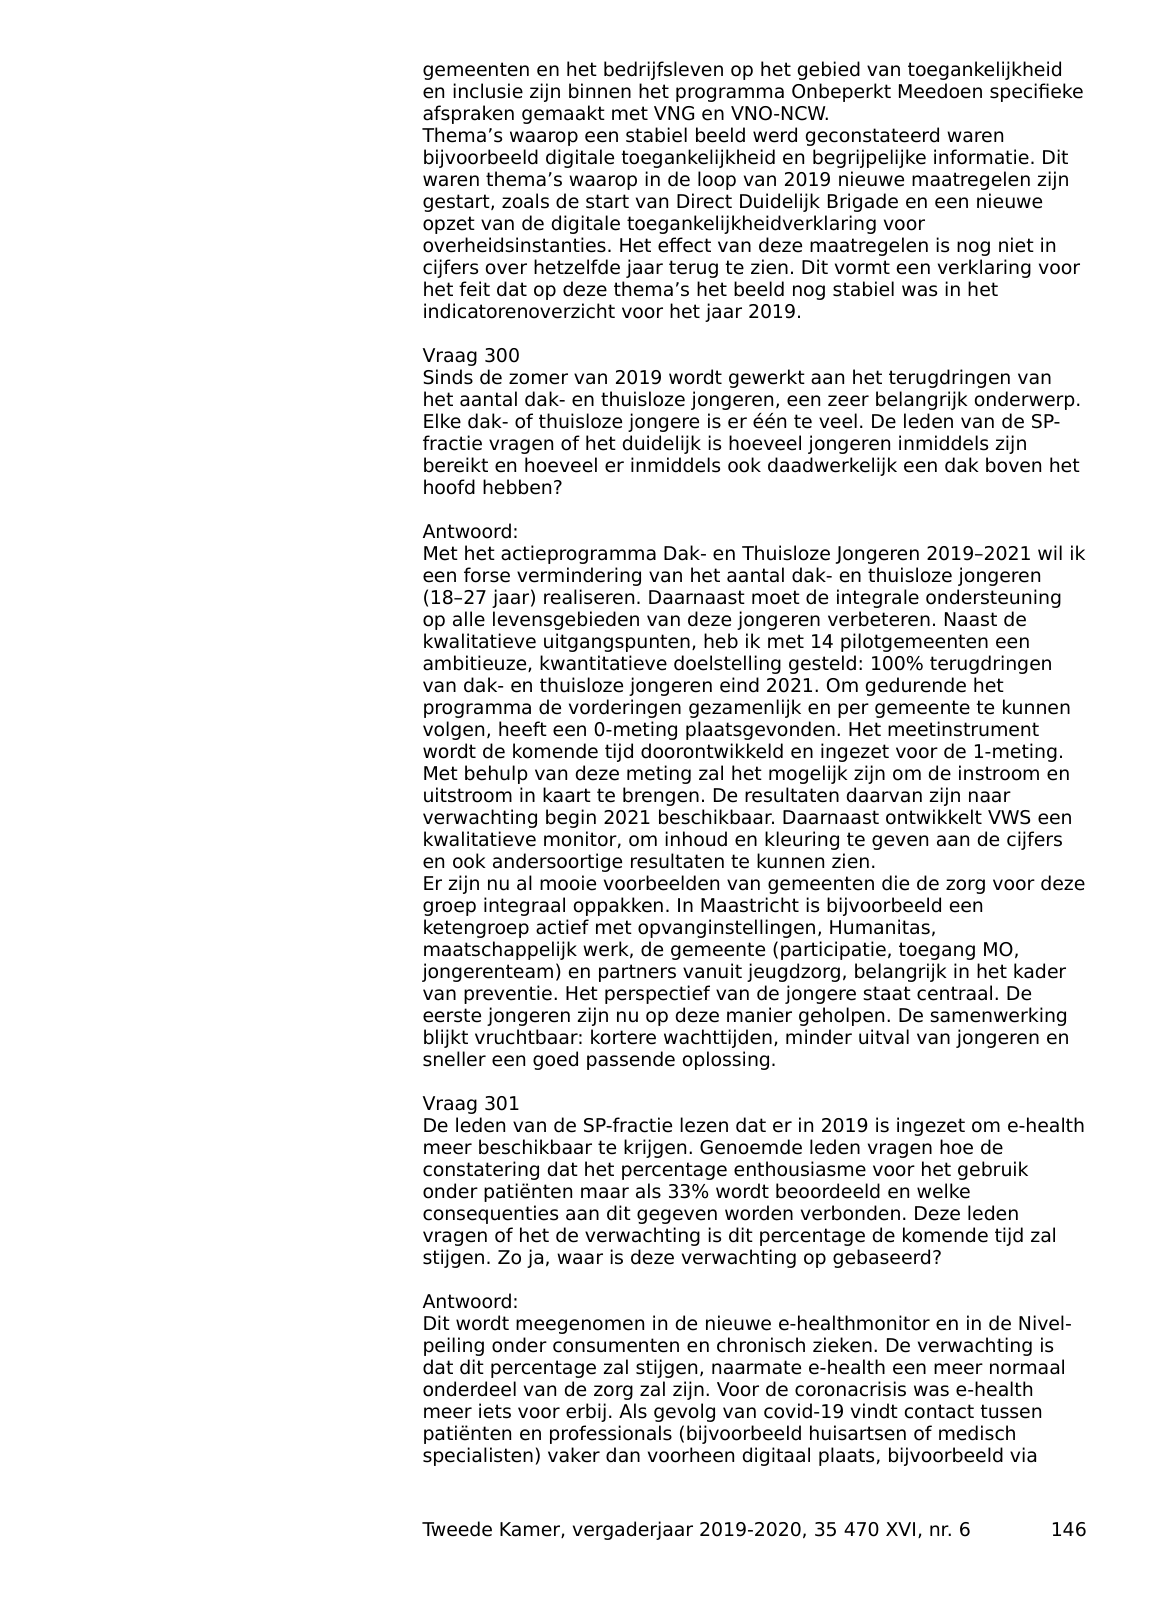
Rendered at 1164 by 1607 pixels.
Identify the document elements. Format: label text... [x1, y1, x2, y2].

text Vraag 300 [422, 345, 1087, 367]
text Vraag 301 [422, 1093, 1087, 1115]
text Antwoord: [422, 521, 1087, 543]
text Thema’s waarop een stabiel beeld werd geconstateerd waren bijvoorbeeld digitale toegankelijkheid en begrijpelijke informatie. Dit waren thema’s waarop in de loop van 2019 nieuwe maatregelen zijn gestart, zoals de start van Direct Duidelijk Brigade en een nieuwe opzet van de digitale toegankelijkheidverklaring voor overheidsinstanties. Het effect van deze maatregelen is nog niet in cijfers over hetzelfde jaar terug te zien. Dit vormt een verklaring voor het feit dat op deze thema’s het beeld nog stabiel was in het indicatorenoverzicht voor het jaar 2019. [422, 125, 1087, 323]
text Sinds de zomer van 2019 wordt gewerkt aan het terugdringen van het aantal dak- en thuisloze jongeren, een zeer belangrijk onderwerp. Elke dak- of thuisloze jongere is er één te veel. De leden van de SP-fractie vragen of het duidelijk is hoeveel jongeren inmiddels zijn bereikt en hoeveel er inmiddels ook daadwerkelijk een dak boven het hoofd hebben? [422, 367, 1087, 499]
text De leden van de SP-fractie lezen dat er in 2019 is ingezet om e-health meer beschikbaar te krijgen. Genoemde leden vragen hoe de constatering dat het percentage enthousiasme voor het gebruik onder patiënten maar als 33% wordt beoordeeld en welke consequenties aan dit gegeven worden verbonden. Deze leden vragen of het de verwachting is dit percentage de komende tijd zal stijgen. Zo ja, waar is deze verwachting op gebaseerd? [422, 1115, 1087, 1268]
text Met het actieprogramma Dak- en Thuisloze Jongeren 2019–2021 wil ik een forse vermindering van het aantal dak- en thuisloze jongeren (18–27 jaar) realiseren. Daarnaast moet de integrale ondersteuning op alle levensgebieden van deze jongeren verbeteren. Naast de kwalitatieve uitgangspunten, heb ik met 14 pilotgemeenten een ambitieuze, kwantitatieve doelstelling gesteld: 100% terugdringen van dak- en thuisloze jongeren eind 2021. Om gedurende het programma de vorderingen gezamenlijk en per gemeente te kunnen volgen, heeft een 0-meting plaatsgevonden. Het meetinstrument wordt de komende tijd doorontwikkeld en ingezet voor de 1-meting. Met behulp van deze meting zal het mogelijk zijn om de instroom en uitstroom in kaart te brengen. De resultaten daarvan zijn naar verwachting begin 2021 beschikbaar. Daarnaast ontwikkelt VWS een kwalitatieve monitor, om inhoud en kleuring te geven aan de cijfers en ook andersoortige resultaten te kunnen zien. [422, 543, 1087, 873]
text Dit wordt meegenomen in de nieuwe e-healthmonitor en in de Nivel-peiling onder consumenten en chronisch zieken. De verwachting is dat dit percentage zal stijgen, naarmate e-health een meer normaal onderdeel van de zorg zal zijn. Voor de coronacrisis was e-health meer iets voor erbij. Als gevolg van covid-19 vindt contact tussen patiënten en professionals (bijvoorbeeld huisartsen of medisch specialisten) vaker dan voorheen digitaal plaats, bijvoorbeeld via [422, 1313, 1087, 1467]
text Er zijn nu al mooie voorbeelden van gemeenten die de zorg voor deze groep integraal oppakken. In Maastricht is bijvoorbeeld een ketengroep actief met opvanginstellingen, Humanitas, maatschappelijk werk, de gemeente (participatie, toegang MO, jongerenteam) en partners vanuit jeugdzorg, belangrijk in het kader van preventie. Het perspectief van de jongere staat centraal. De eerste jongeren zijn nu op deze manier geholpen. De samenwerking blijkt vruchtbaar: kortere wachttijden, minder uitval van jongeren en sneller een goed passende oplossing. [422, 873, 1087, 1071]
text gemeenten en het bedrijfsleven op het gebied van toegankelijkheid en inclusie zijn binnen het programma Onbeperkt Meedoen specifieke afspraken gemaakt met VNG en VNO-NCW. [422, 59, 1087, 125]
text Antwoord: [422, 1291, 1087, 1313]
